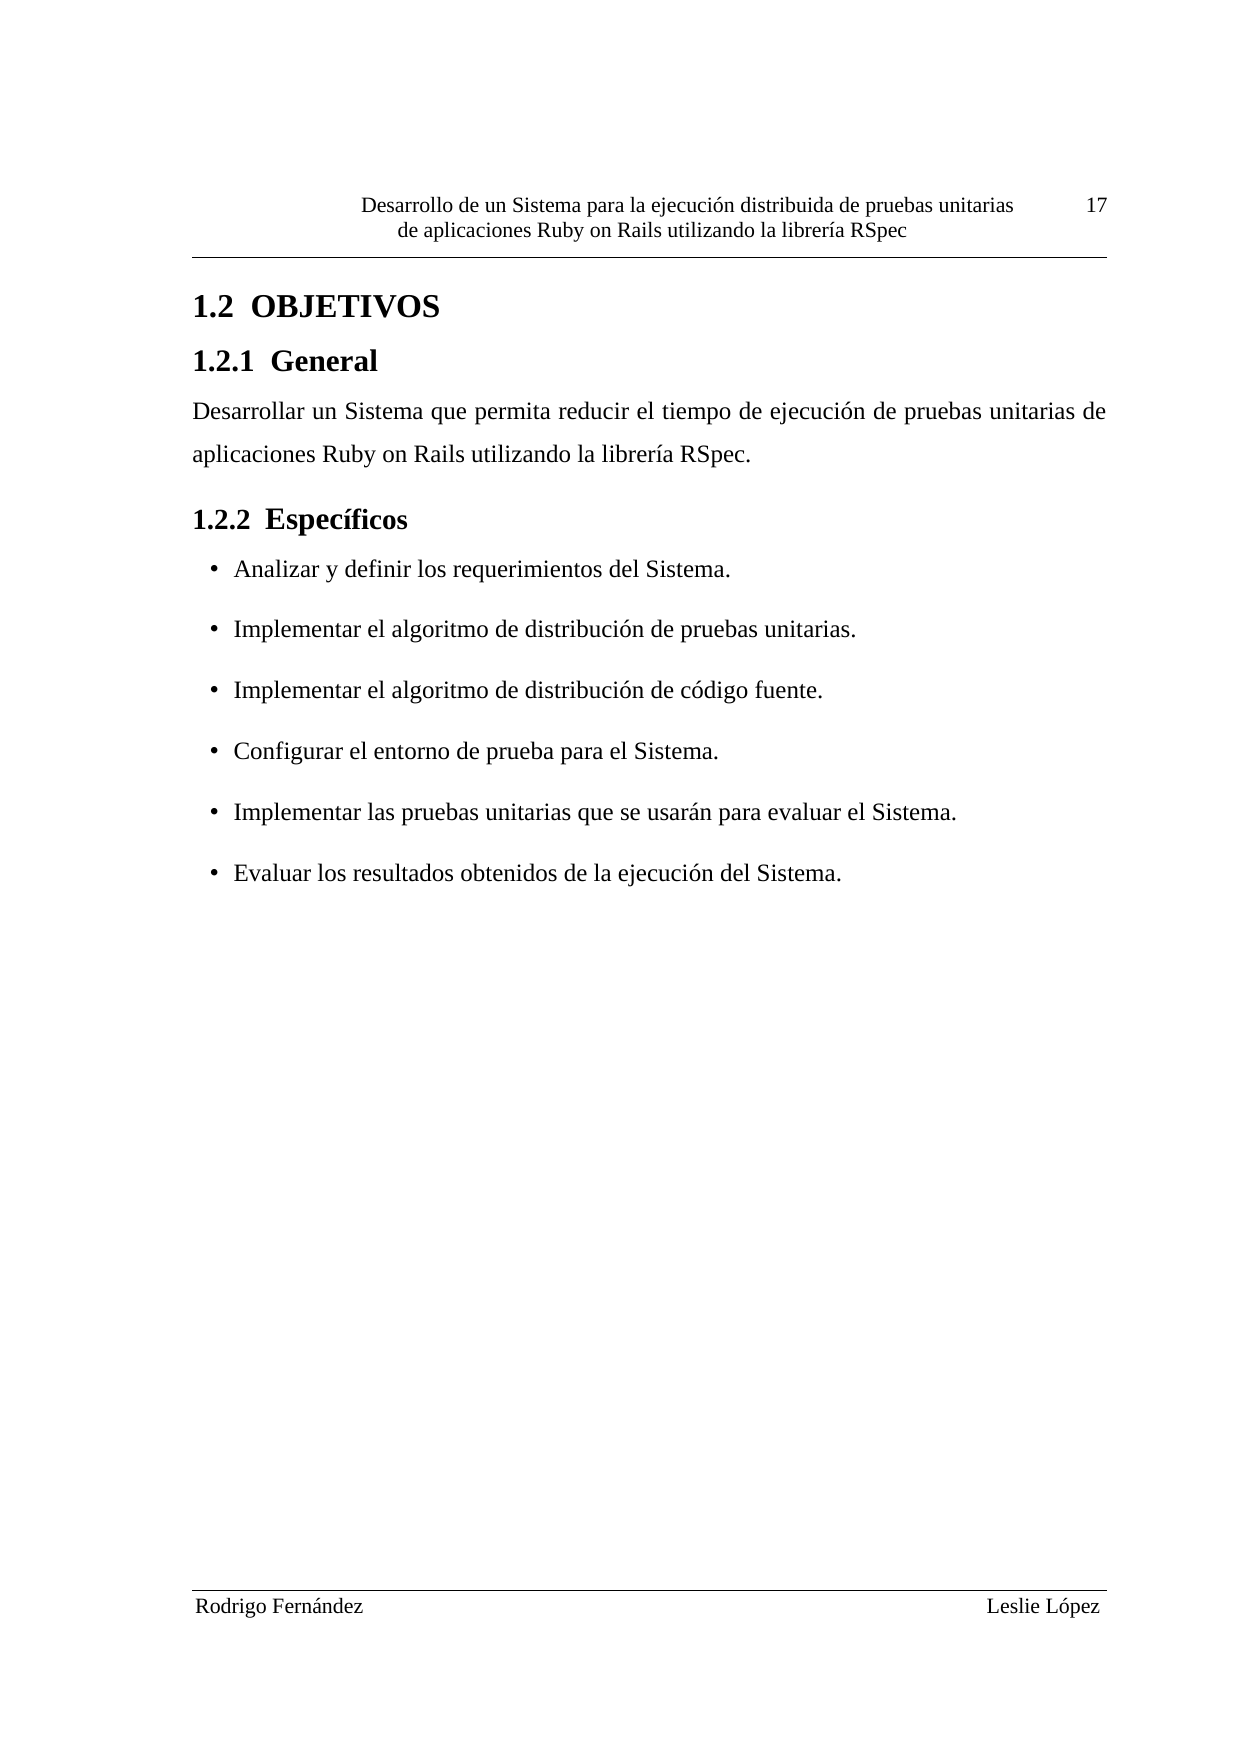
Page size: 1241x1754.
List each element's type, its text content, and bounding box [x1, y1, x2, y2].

list Implementar las pruebas unitarias que se usarán para evaluar el Sistema. [210, 797, 1107, 826]
list Implementar el algoritmo de distribución de código fuente. [210, 675, 1107, 704]
subtitle OBJETIVOS [192, 286, 1107, 325]
list Implementar el algoritmo de distribución de pruebas unitarias. [210, 614, 1107, 643]
subtitle General [192, 342, 1107, 378]
list Configurar el entorno de prueba para el Sistema. [210, 736, 1107, 765]
list Evaluar los resultados obtenidos de la ejecución del Sistema. [210, 858, 1107, 887]
text Desarrollar un Sistema que permita reducir el tiempo de ejecución de pruebas unitarias de aplicaciones Ruby on Rails utilizando la librería RSpec. [192, 396, 1107, 468]
list Analizar y definir los requerimientos del Sistema. [210, 554, 1107, 582]
subtitle Específicos [192, 500, 1107, 536]
